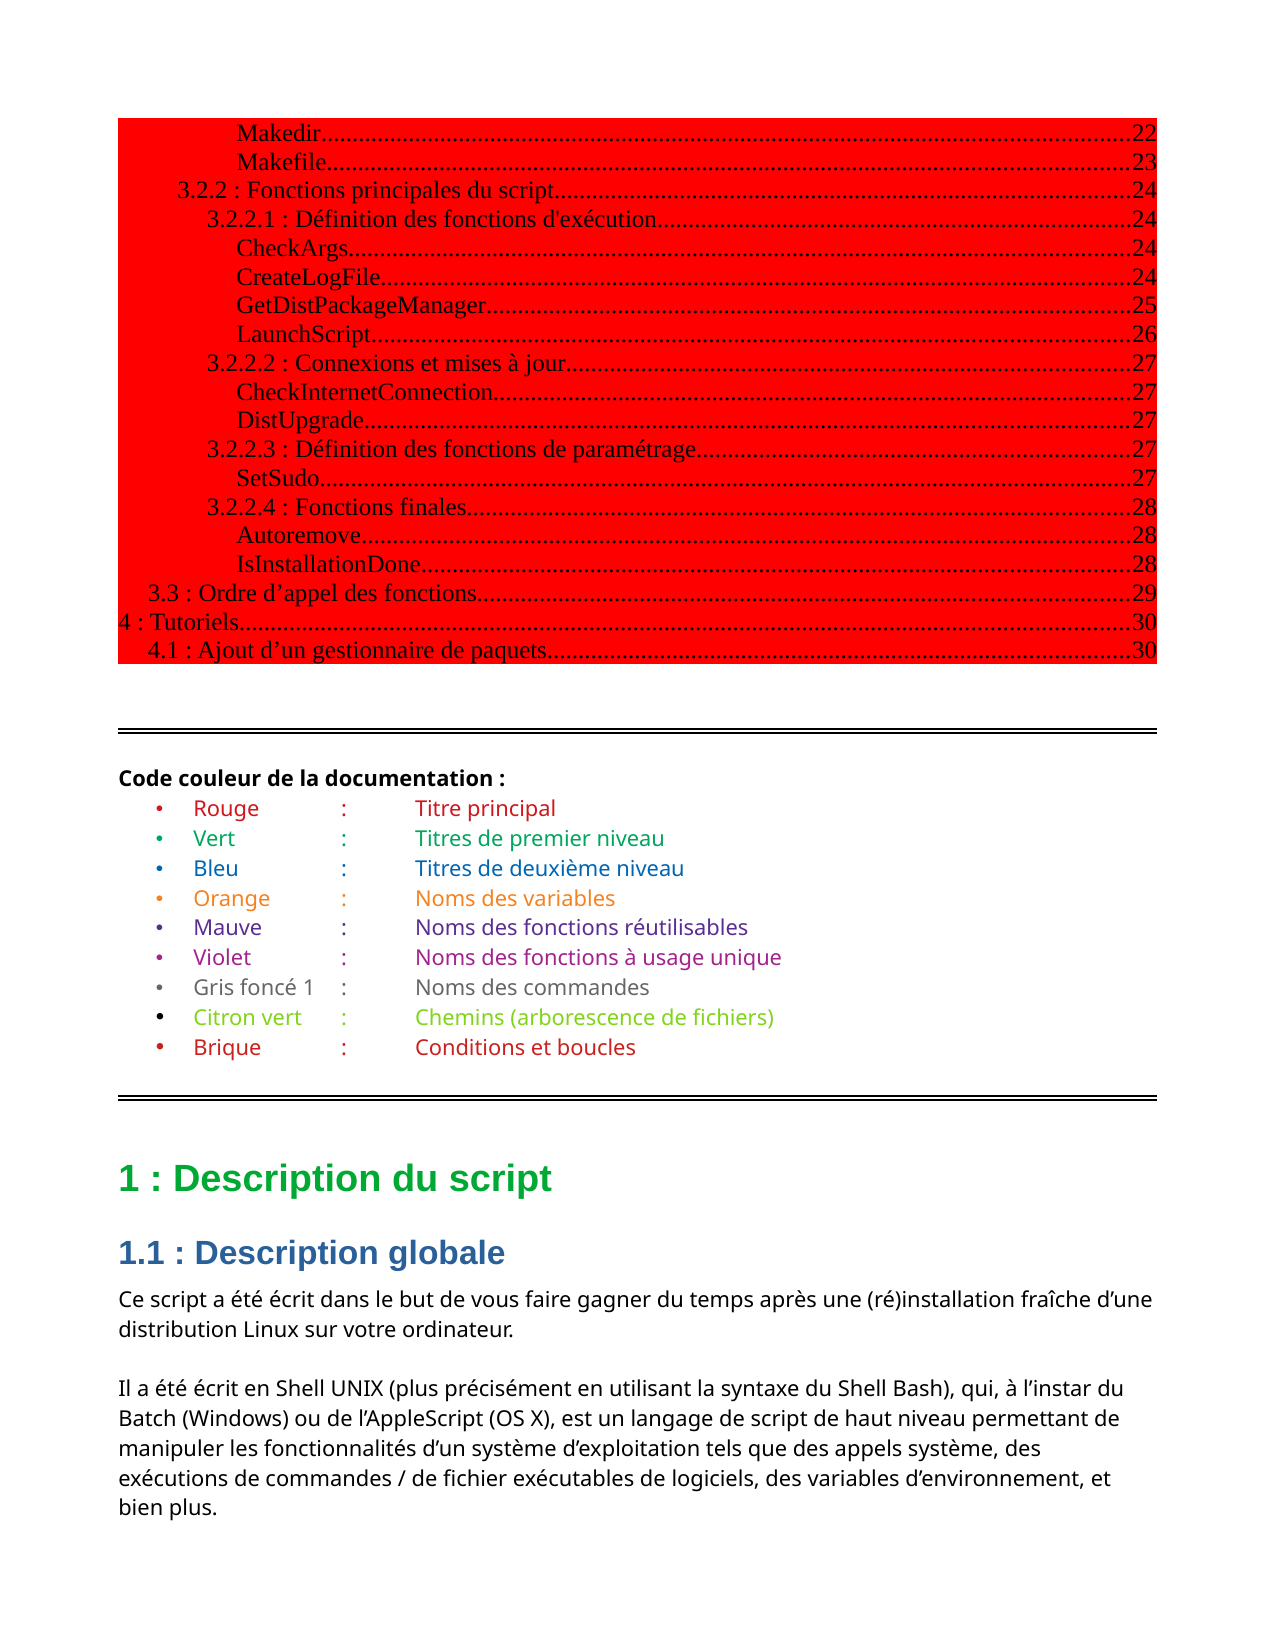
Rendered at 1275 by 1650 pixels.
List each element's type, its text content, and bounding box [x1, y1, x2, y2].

list Rouge : Titre principal [156, 793, 1157, 823]
list Orange : Noms des variables [156, 883, 1157, 912]
text 3.2.2.2 : Connexions et mises à jour 27 [207, 348, 1157, 377]
text 3.3 : Ordre d’appel des fonctions 29 [148, 578, 1157, 607]
text IsInstallationDone 28 [236, 549, 1157, 578]
text Makefile 23 [236, 147, 1157, 176]
text SetSudo 27 [236, 463, 1157, 492]
list Brique : Conditions et boucles [156, 1032, 1157, 1061]
text DistUpgrade 27 [236, 406, 1157, 434]
list Citron vert : Chemins (arborescence de fichiers) [156, 1002, 1157, 1032]
text GetDistPackageManager 25 [236, 291, 1157, 319]
text CheckInternetConnection 27 [236, 377, 1157, 406]
text 3.2.2 : Fonctions principales du script 24 [177, 176, 1157, 204]
list Mauve : Noms des fonctions réutilisables [156, 912, 1157, 942]
list Bleu : Titres de deuxième niveau [156, 853, 1157, 883]
list Vert : Titres de premier niveau [156, 823, 1157, 853]
list Violet : Noms des fonctions à usage unique [156, 942, 1157, 972]
text 3.2.2.1 : Définition des fonctions d'exécution 24 [207, 204, 1157, 233]
subtitle 1.1 : Description globale [118, 1233, 1157, 1271]
subtitle 1 : Description du script [118, 1156, 1157, 1199]
text 4 : Tutoriels 30 [118, 607, 1157, 636]
text Makedir 22 [236, 118, 1157, 147]
text CheckArgs 24 [236, 233, 1157, 262]
text CreateLogFile 24 [236, 262, 1157, 291]
text 4.1 : Ajout d’un gestionnaire de paquets 30 [148, 636, 1157, 664]
text 3.2.2.4 : Fonctions finales 28 [207, 492, 1157, 521]
text Code couleur de la documentation : [118, 763, 1157, 793]
text Autoremove 28 [236, 521, 1157, 549]
text Il a été écrit en Shell UNIX (plus précisément en utilisant la syntaxe du Shell Bash), qui, à l’instar du Batch (Windows) ou de l’AppleScript (OS X), est un langage de script de haut niveau permettant de manipuler les fonctionnalités d’un système d’exploitation tels que des appels système, des exécutions de commandes / de fichier exécutables de logiciels, des variables d’environnement, et bien plus. [118, 1373, 1157, 1522]
list Gris foncé 1 : Noms des commandes [156, 972, 1157, 1002]
text LaunchScript 26 [236, 319, 1157, 348]
text 3.2.2.3 : Définition des fonctions de paramétrage 27 [207, 434, 1157, 463]
text Ce script a été écrit dans le but de vous faire gagner du temps après une (ré)installation fraîche d’une distribution Linux sur votre ordinateur. [118, 1284, 1157, 1343]
